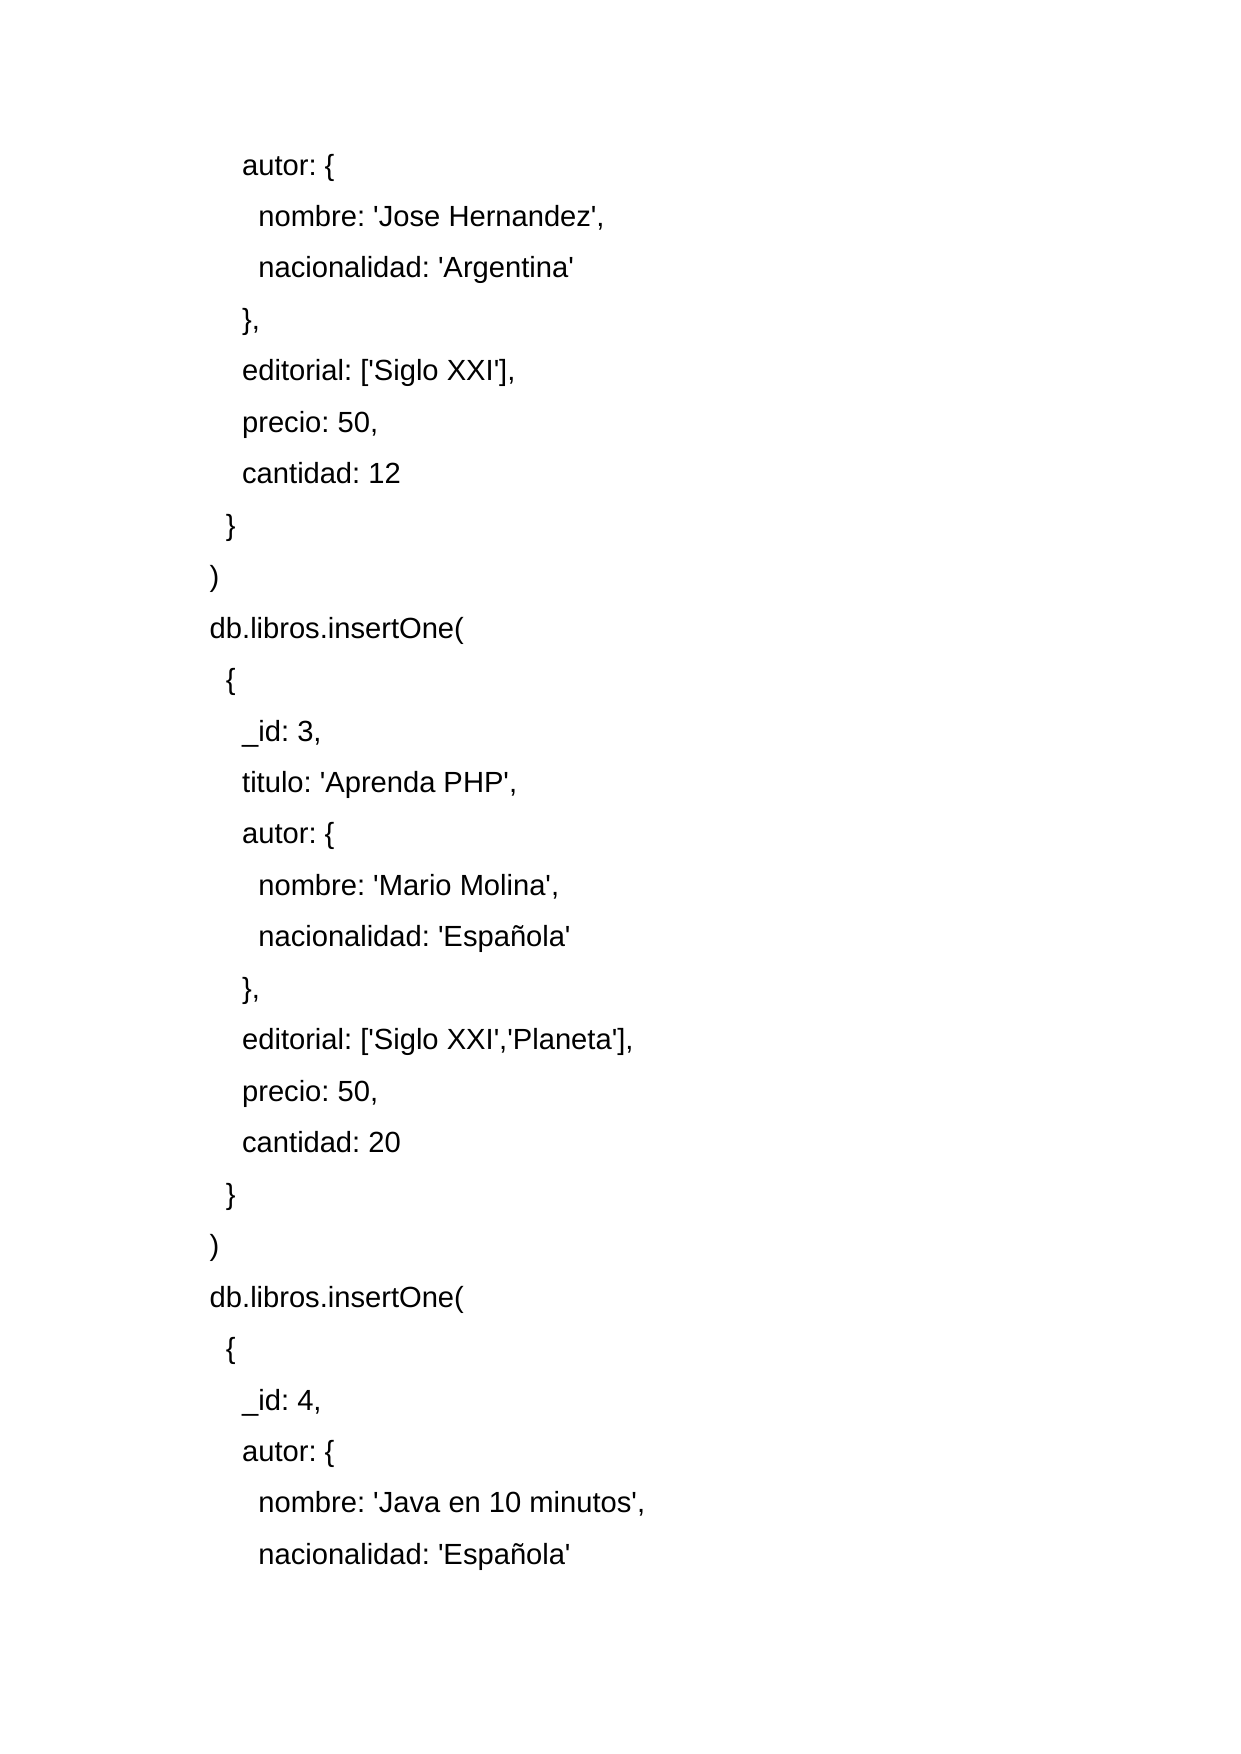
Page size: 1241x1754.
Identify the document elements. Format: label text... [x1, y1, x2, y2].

text db.libros.insertOne( [177, 1280, 1063, 1313]
text nacionalidad: 'Española' [177, 1537, 1063, 1571]
text }, [177, 302, 1063, 336]
text nacionalidad: 'Argentina' [177, 251, 1063, 284]
text } [177, 1177, 1063, 1210]
text precio: 50, [177, 1074, 1063, 1107]
text }, [177, 971, 1063, 1004]
text _id: 3, [177, 714, 1063, 747]
text cantidad: 12 [177, 456, 1063, 490]
text _id: 4, [177, 1383, 1063, 1416]
text precio: 50, [177, 405, 1063, 438]
text { [177, 1331, 1063, 1365]
text autor: { [177, 1434, 1063, 1468]
text ) [177, 1228, 1063, 1262]
text editorial: ['Siglo XXI','Planeta'], [177, 1022, 1063, 1056]
text nombre: 'Java en 10 minutos', [177, 1486, 1063, 1519]
text nacionalidad: 'Española' [177, 919, 1063, 953]
text editorial: ['Siglo XXI'], [177, 353, 1063, 387]
text cantidad: 20 [177, 1125, 1063, 1159]
text ) [177, 559, 1063, 593]
text db.libros.insertOne( [177, 611, 1063, 644]
text } [177, 508, 1063, 541]
text titulo: 'Aprenda PHP', [177, 765, 1063, 799]
text nombre: 'Jose Hernandez', [177, 199, 1063, 233]
text { [177, 662, 1063, 696]
text autor: { [177, 148, 1063, 181]
text autor: { [177, 817, 1063, 850]
text nombre: 'Mario Molina', [177, 868, 1063, 902]
